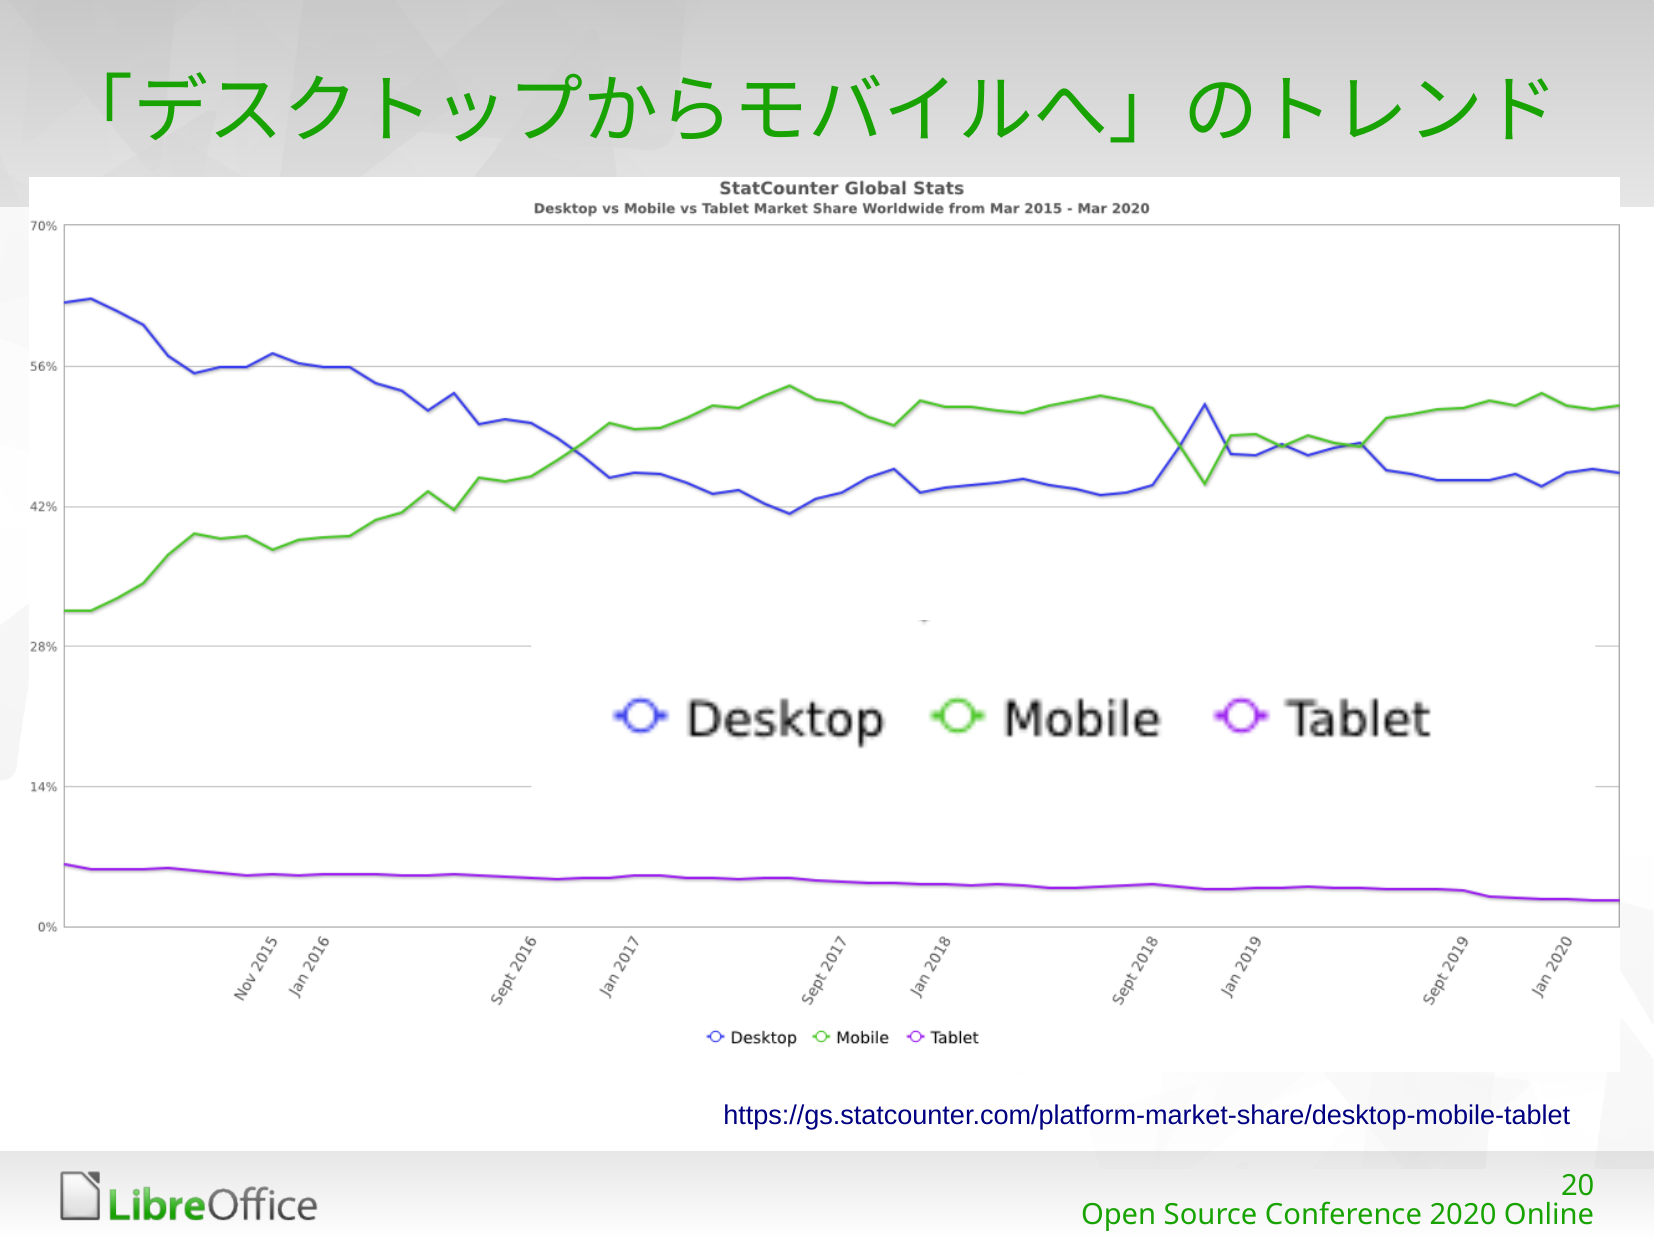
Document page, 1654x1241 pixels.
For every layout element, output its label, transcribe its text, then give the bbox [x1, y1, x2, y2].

title 「デスクトップからモバイルへ」のトレンド [59, 29, 1595, 177]
picture [0, 0, 1654, 1169]
picture [41, 1152, 337, 1240]
text_box https://gs.statcounter.com/platform-market-share/desktop-mobile-tablet [708, 1092, 1625, 1152]
